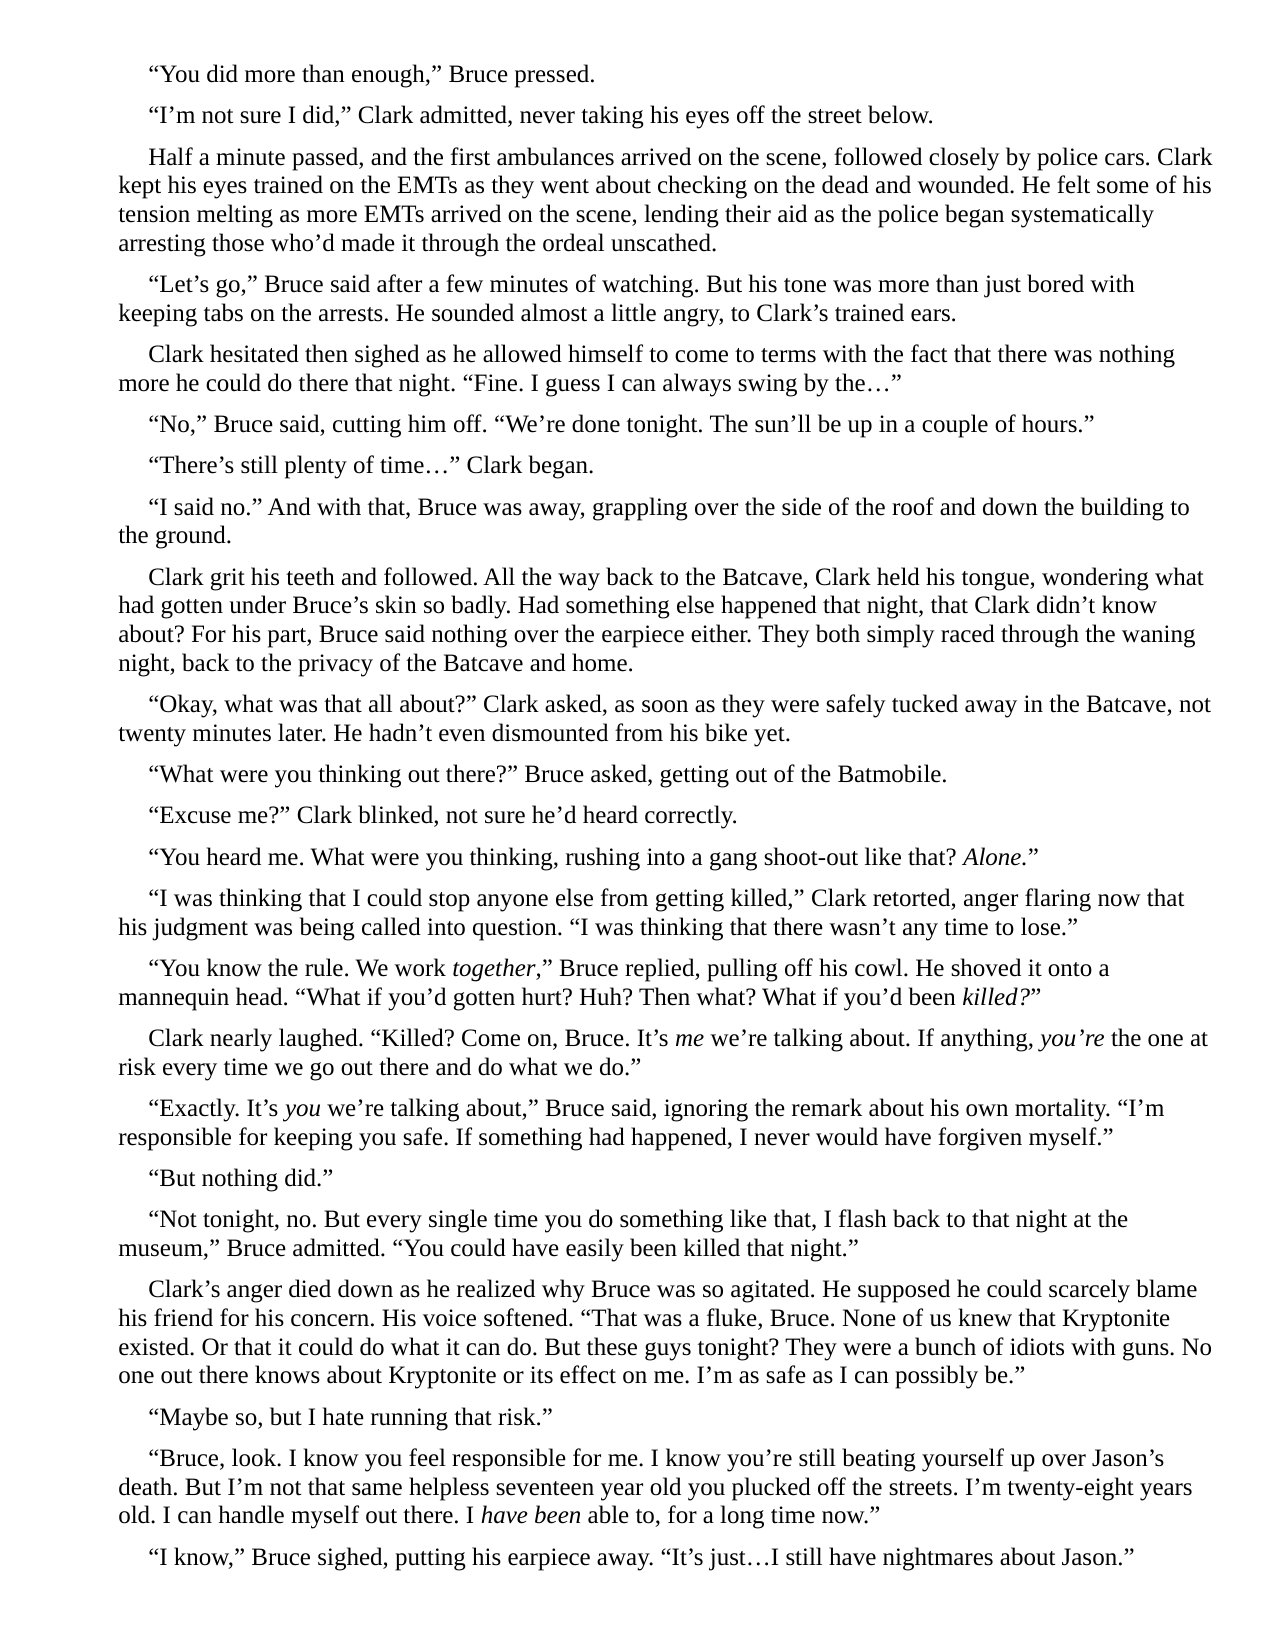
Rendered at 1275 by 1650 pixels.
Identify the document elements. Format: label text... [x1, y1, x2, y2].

text “You heard me. What were you thinking, rushing into a gang shoot-out like that? Alone.” [118, 842, 1216, 870]
text “I know,” Bruce sighed, putting his earpiece away. “It’s just…I still have nightmares about Jason.” [118, 1542, 1216, 1570]
text Clark’s anger died down as he realized why Bruce was so agitated. He supposed he could scarcely blame his friend for his concern. His voice softened. “That was a fluke, Bruce. None of us knew that Kryptonite existed. Or that it could do what it can do. But these guys tonight? They were a bunch of idiots with guns. No one out there knows about Kryptonite or its effect on me. I’m as safe as I can possibly be.” [118, 1274, 1216, 1389]
text Half a minute passed, and the first ambulances arrived on the scene, followed closely by police cars. Clark kept his eyes trained on the EMTs as they went about checking on the dead and wounded. He felt some of his tension melting as more EMTs arrived on the scene, lending their aid as the police began systematically arresting those who’d made it through the ordeal unscathed. [118, 142, 1216, 257]
text “Okay, what was that all about?” Clark asked, as soon as they were safely tucked away in the Batcave, not twenty minutes later. He hadn’t even dismounted from his bike yet. [118, 689, 1216, 747]
text “Bruce, look. I know you feel responsible for me. I know you’re still beating yourself up over Jason’s death. But I’m not that same helpless seventeen year old you plucked off the streets. I’m twenty-eight years old. I can handle myself out there. I have been able to, for a long time now.” [118, 1443, 1216, 1529]
text “You did more than enough,” Bruce pressed. [118, 59, 1216, 88]
text “But nothing did.” [118, 1163, 1216, 1192]
text “Exactly. It’s you we’re talking about,” Bruce said, ignoring the remark about his own mortality. “I’m responsible for keeping you safe. If something had happened, I never would have forgiven myself.” [118, 1093, 1216, 1150]
text Clark nearly laughed. “Killed? Come on, Bruce. It’s me we’re talking about. If anything, you’re the one at risk every time we go out there and do what we do.” [118, 1023, 1216, 1080]
text “There’s still plenty of time…” Clark began. [118, 450, 1216, 479]
text “Let’s go,” Bruce said after a few minutes of watching. But his tone was more than just bored with keeping tabs on the arrests. He sounded almost a little angry, to Clark’s trained ears. [118, 269, 1216, 327]
text “Maybe so, but I hate running that risk.” [118, 1402, 1216, 1430]
text “Not tonight, no. But every single time you do something like that, I flash back to that night at the museum,” Bruce admitted. “You could have easily been killed that night.” [118, 1204, 1216, 1262]
text “I’m not sure I did,” Clark admitted, never taking his eyes off the street below. [118, 100, 1216, 129]
text “Excuse me?” Clark blinked, not sure he’d heard correctly. [118, 800, 1216, 829]
text “I said no.” And with that, Bruce was away, grappling over the side of the roof and down the building to the ground. [118, 492, 1216, 549]
text Clark hesitated then sighed as he allowed himself to come to terms with the fact that there was nothing more he could do there that night. “Fine. I guess I can always swing by the…” [118, 339, 1216, 397]
text “No,” Bruce said, cutting him off. “We’re done tonight. The sun’ll be up in a couple of hours.” [118, 409, 1216, 438]
text “I was thinking that I could stop anyone else from getting killed,” Clark retorted, anger flaring now that his judgment was being called into question. “I was thinking that there wasn’t any time to lose.” [118, 883, 1216, 940]
text “You know the rule. We work together,” Bruce replied, pulling off his cowl. He shoved it onto a mannequin head. “What if you’d gotten hurt? Huh? Then what? What if you’d been killed?” [118, 953, 1216, 1010]
text Clark grit his teeth and followed. All the way back to the Batcave, Clark held his tongue, wondering what had gotten under Bruce’s skin so badly. Had something else happened that night, that Clark didn’t know about? For his part, Bruce said nothing over the earpiece either. They both simply raced through the waning night, back to the privacy of the Batcave and home. [118, 562, 1216, 677]
text “What were you thinking out there?” Bruce asked, getting out of the Batmobile. [118, 759, 1216, 788]
